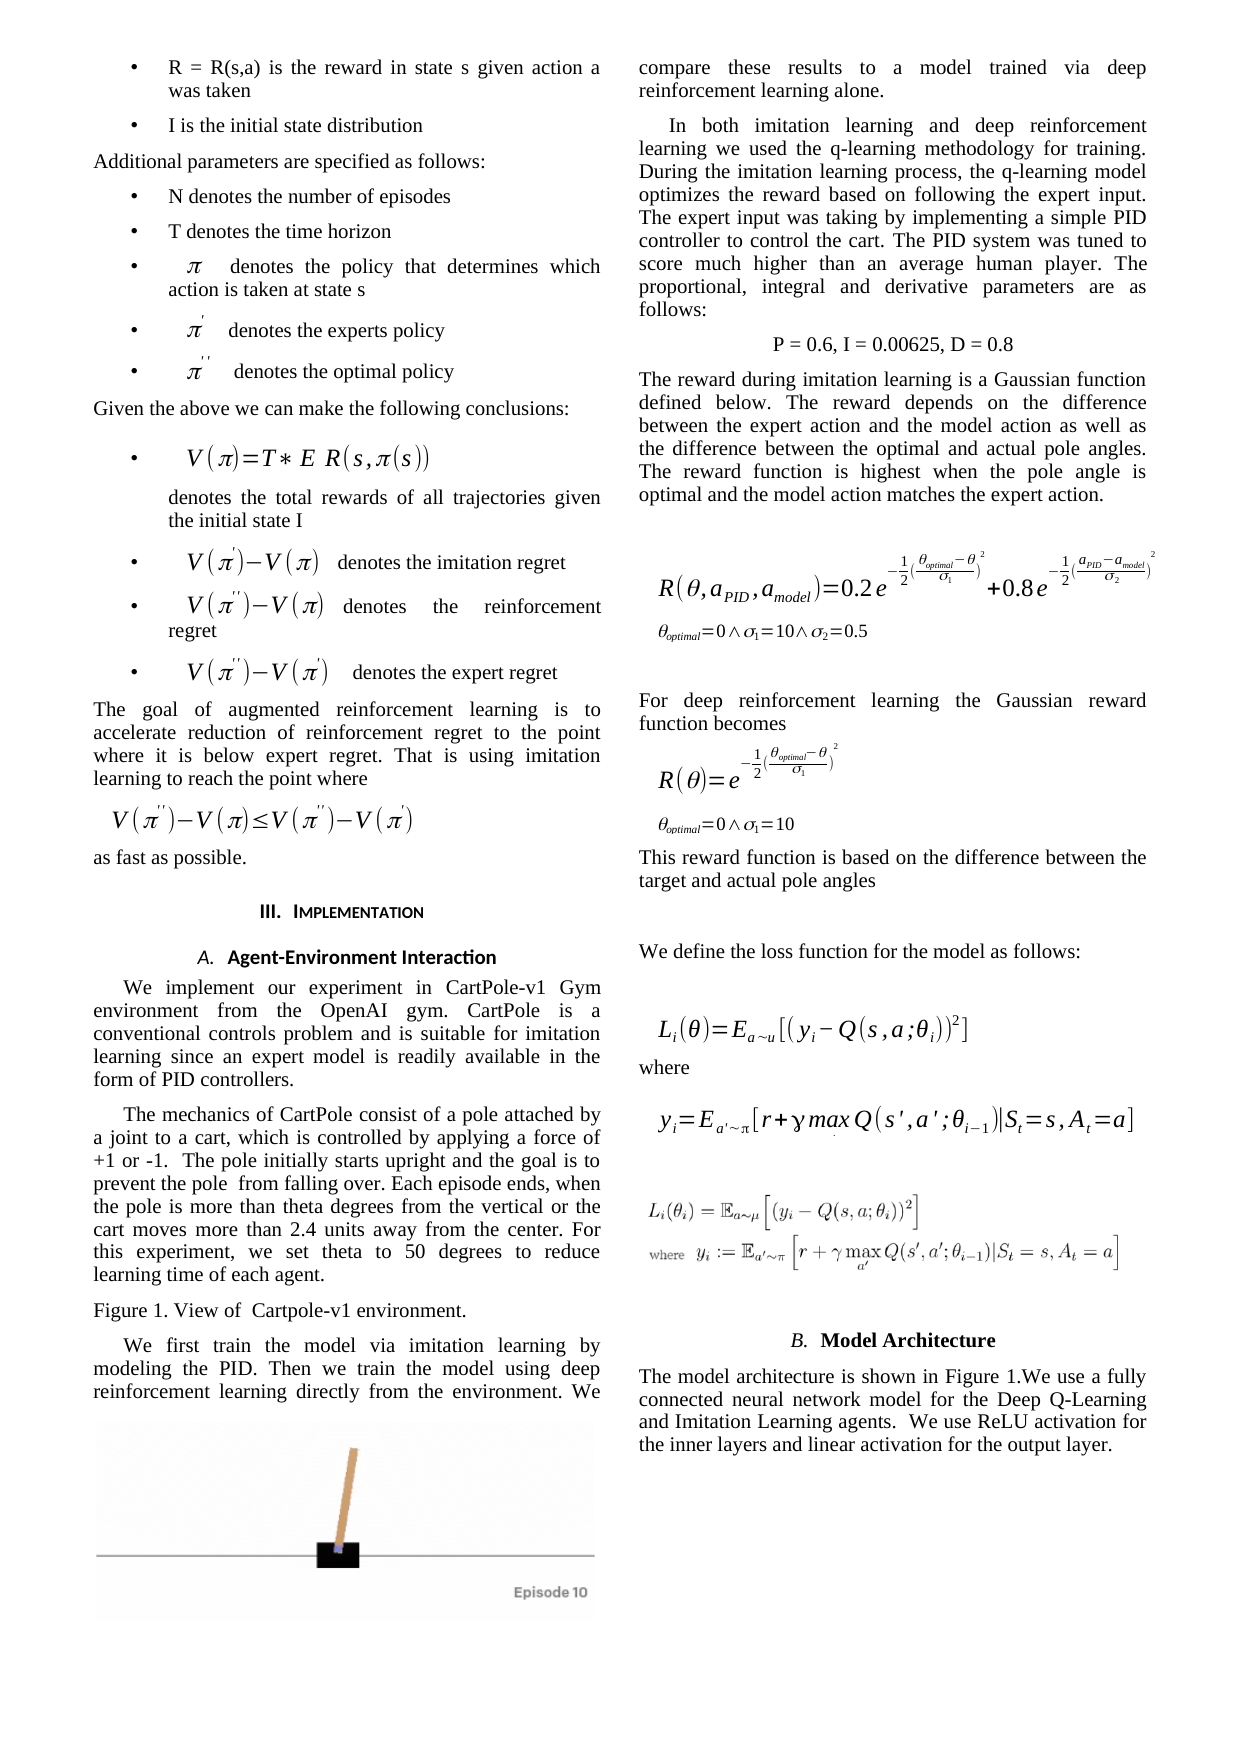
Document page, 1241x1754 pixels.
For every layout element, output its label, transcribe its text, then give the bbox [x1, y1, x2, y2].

list denotes the optimal policy [131, 355, 601, 384]
list denotes the reinforcement regret [131, 588, 601, 642]
picture [96, 1422, 595, 1621]
text as fast as possible. [93, 846, 601, 869]
list denotes the total rewards of all trajectories given the initial state I [131, 486, 601, 532]
text compare these results to a model trained via deep reinforcement learning alone. [639, 56, 1147, 102]
text The mechanics of CartPole consist of a pole attached by a joint to a cart, which is controlled by applying a force of +1 or -1. The pole initially starts upright and the goal is to prevent the pole from falling over. Each episode ends, when the pole is more than theta degrees from the vertical or the cart moves more than 2.4 units away from the center. For this experiment, we set theta to 50 degrees to reduce learning time of each agent. [93, 1103, 601, 1286]
text The goal of augmented reinforcement learning is to accelerate reduction of reinforcement regret to the point where it is below expert regret. That is using imitation learning to reach the point where [93, 698, 601, 790]
text We implement our experiment in CartPole-v1 Gym environment from the OpenAI gym. CartPole is a conventional controls problem and is suitable for imitation learning since an expert model is readily available in the form of PID controllers. [93, 976, 601, 1091]
list R = R(s,a) is the reward in state s given action a was taken [131, 56, 601, 102]
list T denotes the time horizon [131, 220, 601, 243]
subtitle Model Architecture [639, 1329, 1147, 1352]
text Figure 1. View of Cartpole-v1 environment. [93, 1299, 601, 1322]
list denotes the experts policy [131, 314, 601, 343]
list I is the initial state distribution [131, 114, 601, 137]
picture [638, 1183, 1148, 1282]
subtitle Agent-Environment Interaction [93, 944, 601, 970]
text The model architecture is shown in Figure 1.We use a fully connected neural network model for the Deep Q-Learning and Imitation Learning agents. We use ReLU activation for the inner layers and linear activation for the output layer. [639, 1365, 1147, 1456]
text We define the loss function for the model as follows: [639, 940, 1147, 963]
text The reward during imitation learning is a Gaussian function defined below. The reward depends on the difference between the expert action and the model action as well as the difference between the optimal and actual pole angles. The reward function is highest when the pole angle is optimal and the model action matches the expert action. [639, 368, 1147, 506]
subtitle Implementation [93, 898, 601, 924]
list denotes the expert regret [131, 655, 601, 686]
text Additional parameters are specified as follows: [93, 150, 601, 173]
text In both imitation learning and deep reinforcement learning we used the q-learning methodology for training. During the imitation learning process, the q-learning model optimizes the reward based on following the expert input. The expert input was taking by implementing a simple PID controller to control the cart. The PID system was tuned to score much higher than an average human player. The proportional, integral and derivative parameters are as follows: [639, 114, 1147, 321]
list denotes the policy that determines which action is taken at state s [131, 256, 601, 301]
text This reward function is based on the difference between the target and actual pole angles [639, 847, 1147, 892]
list N denotes the number of episodes [131, 185, 601, 208]
text For deep reinforcement learning the Gaussian reward function becomes [639, 689, 1147, 735]
text We first train the model via imitation learning by modeling the PID. Then we train the model using deep reinforcement learning directly from the environment. We [93, 1334, 601, 1403]
text Given the above we can make the following conclusions: [93, 397, 601, 419]
list denotes the imitation regret [131, 544, 601, 576]
text where [639, 1056, 1147, 1079]
text P = 0.6, I = 0.00625, D = 0.8 [639, 333, 1147, 356]
